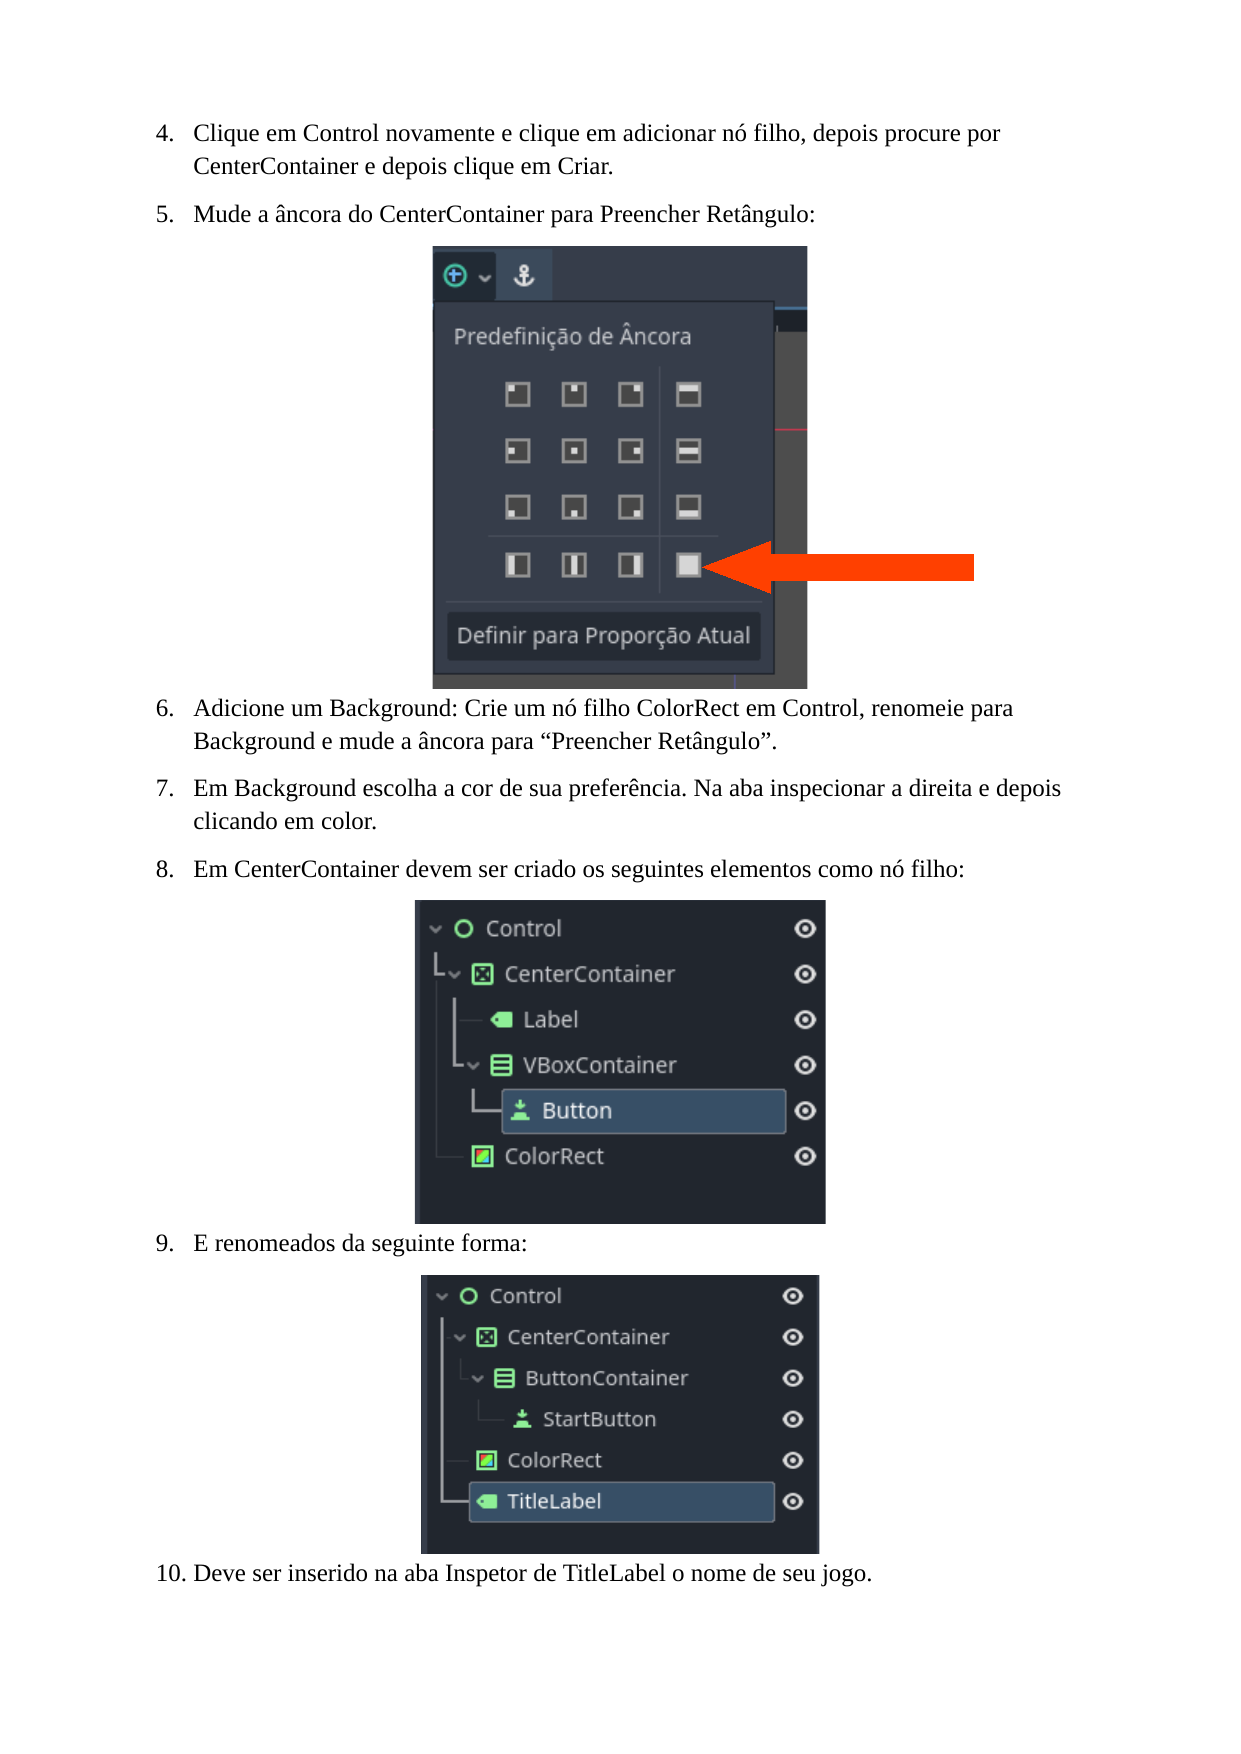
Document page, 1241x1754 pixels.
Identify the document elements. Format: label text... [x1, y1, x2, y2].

list Clique em Control novamente e clique em adicionar nó filho, depois procure por CenterContainer e depois clique em Criar. [156, 118, 1122, 180]
picture [432, 246, 808, 689]
list Adicione um Background: Crie um nó filho ColorRect em Control, renomeie para Background e mude a âncora para “Preencher Retângulo”. [156, 689, 1122, 754]
list Mude a âncora do CenterContainer para Preencher Retângulo: [156, 199, 1122, 227]
picture [414, 900, 826, 1224]
list E renomeados da seguinte forma: [156, 1224, 1122, 1256]
list Em CenterContainer devem ser criado os seguintes elementos como nó filho: [156, 854, 1122, 883]
list Em Background escolha a cor de sua preferência. Na aba inspecionar a direita e depois clicando em color. [156, 773, 1122, 835]
picture [421, 1275, 820, 1554]
list Deve ser inserido na aba Inspetor de TitleLabel o nome de seu jogo. [156, 1554, 1122, 1586]
